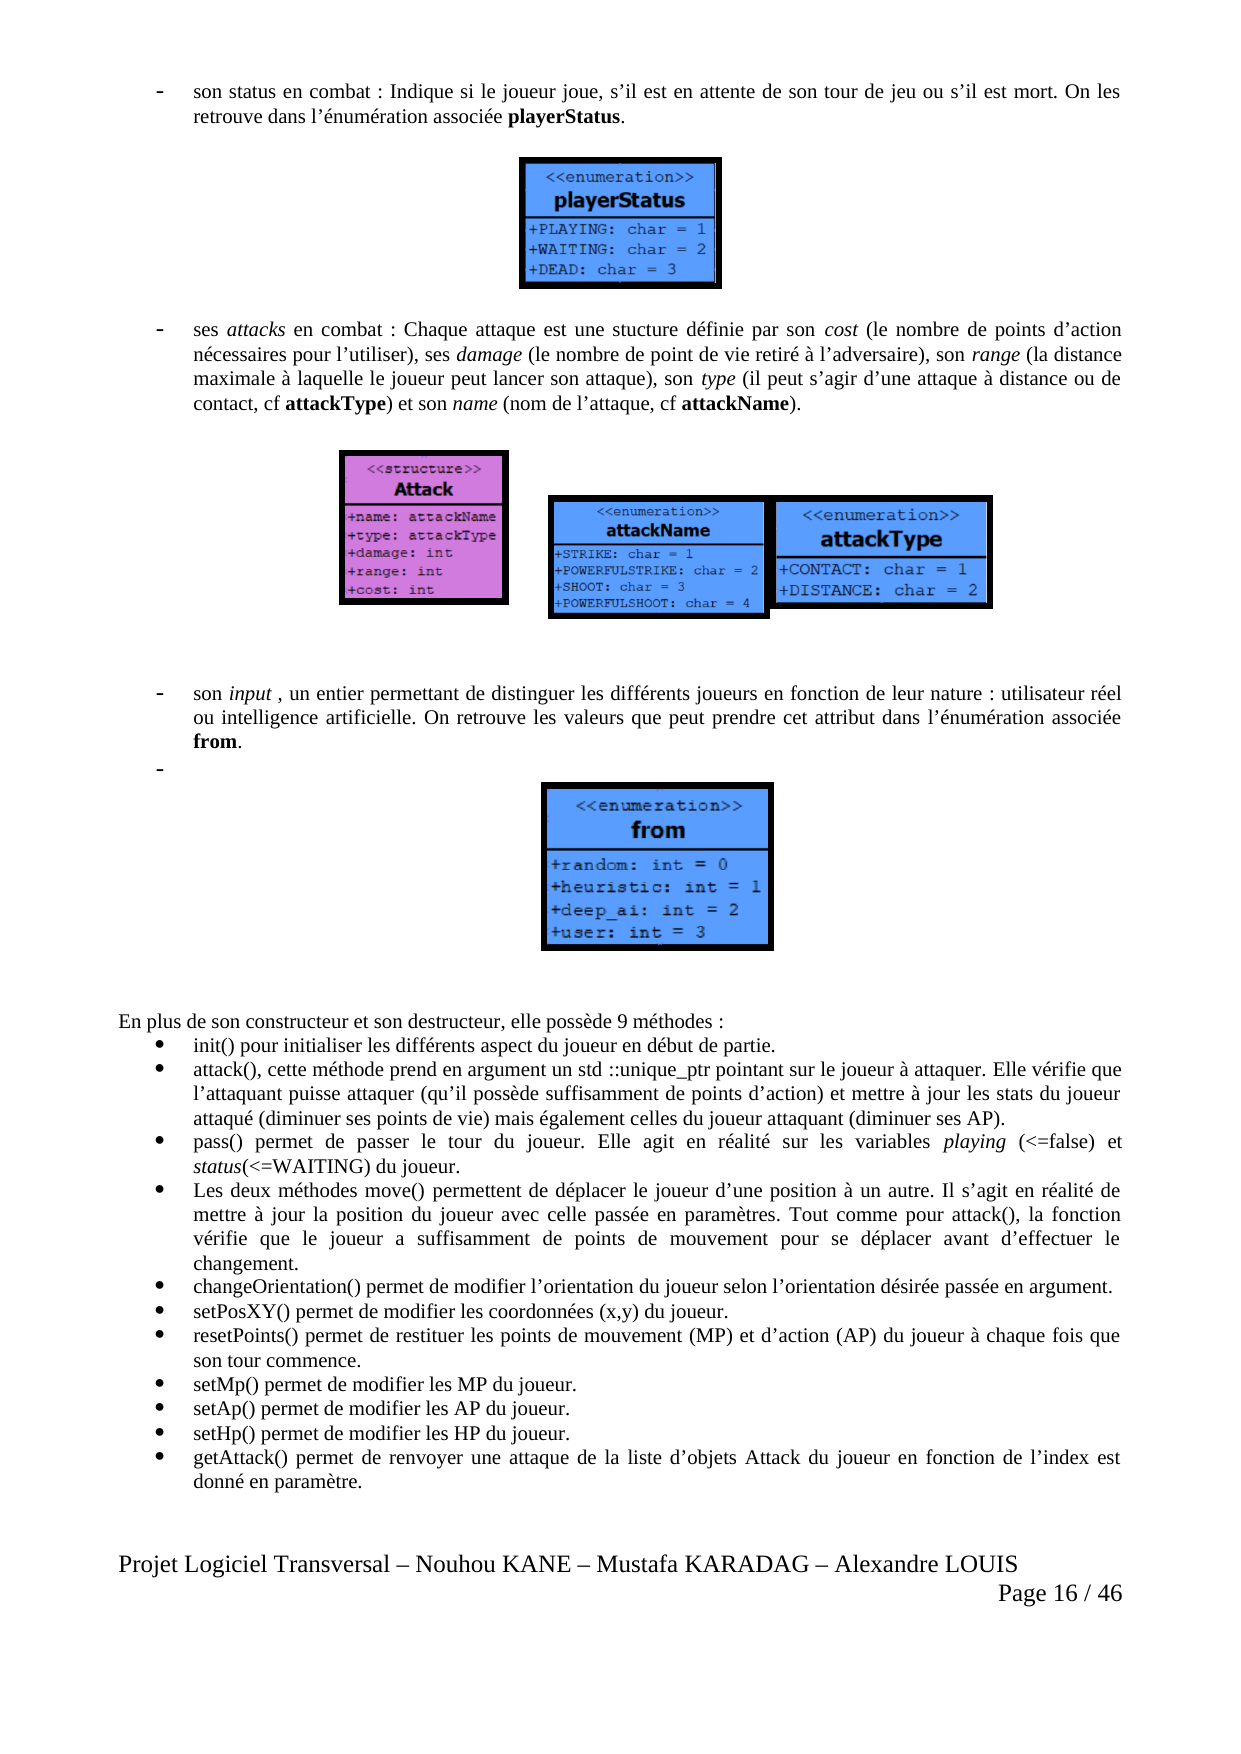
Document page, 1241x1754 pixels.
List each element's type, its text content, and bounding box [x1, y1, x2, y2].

list attack(), cette méthode prend en argument un std ::unique_ptr pointant sur le joueur à attaquer. Elle vérifie que l’attaquant puisse attaquer (qu’il possède suffisamment de points d’action) et mettre à jour les stats du joueur attaqué (diminuer ses points de vie) mais également celles du joueur attaquant (diminuer ses AP). [156, 1057, 1122, 1129]
list pass() permet de passer le tour du joueur. Elle agit en réalité sur les variables playing (<=false) et status(<=WAITING) du joueur. [156, 1129, 1122, 1178]
list setPosXY() permet de modifier les coordonnées (x,y) du joueur. [156, 1299, 1122, 1323]
list son status en combat : Indique si le joueur joue, s’il est en attente de son tour de jeu ou s’il est mort. On les retrouve dans l’énumération associée playerStatus. [156, 75, 1122, 128]
list Les deux méthodes move() permettent de déplacer le joueur d’une position à un autre. Il s’agit en réalité de mettre à jour la position du joueur avec celle passée en paramètres. Tout comme pour attack(), la fonction vérifie que le joueur a suffisamment de points de mouvement pour se déplacer avant d’effectuer le changement. [156, 1178, 1122, 1274]
list son input , un entier permettant de distinguer les différents joueurs en fonction de leur nature : utilisateur réel ou intelligence artificielle. On retrouve les valeurs que peut prendre cet attribut dans l’énumération associée from. [156, 677, 1122, 753]
text En plus de son constructeur et son destructeur, elle possède 9 méthodes : [118, 1008, 1122, 1033]
list init() pour initialiser les différents aspect du joueur en début de partie. [156, 1033, 1122, 1057]
list setMp() permet de modifier les MP du joueur. [156, 1372, 1122, 1396]
list setAp() permet de modifier les AP du joueur. [156, 1396, 1122, 1420]
list changeOrientation() permet de modifier l’orientation du joueur selon l’orientation désirée passée en argument. [156, 1274, 1122, 1299]
list resetPoints() permet de restituer les points de mouvement (MP) et d’action (AP) du joueur à chaque fois que son tour commence. [156, 1323, 1122, 1372]
list ses attacks en combat : Chaque attaque est une stucture définie par son cost (le nombre de points d’action nécessaires pour l’utiliser), ses damage (le nombre de point de vie retiré à l’adversaire), son range (la distance maximale à laquelle le joueur peut lancer son attaque), son type (il peut s’agir d’une attaque à distance ou de contact, cf attackType) et son name (nom de l’attaque, cf attackName). [156, 313, 1122, 414]
list getAttack() permet de renvoyer une attaque de la liste d’objets Attack du joueur en fonction de l’index est donné en paramètre. [156, 1445, 1122, 1493]
list setHp() permet de modifier les HP du joueur. [156, 1420, 1122, 1445]
